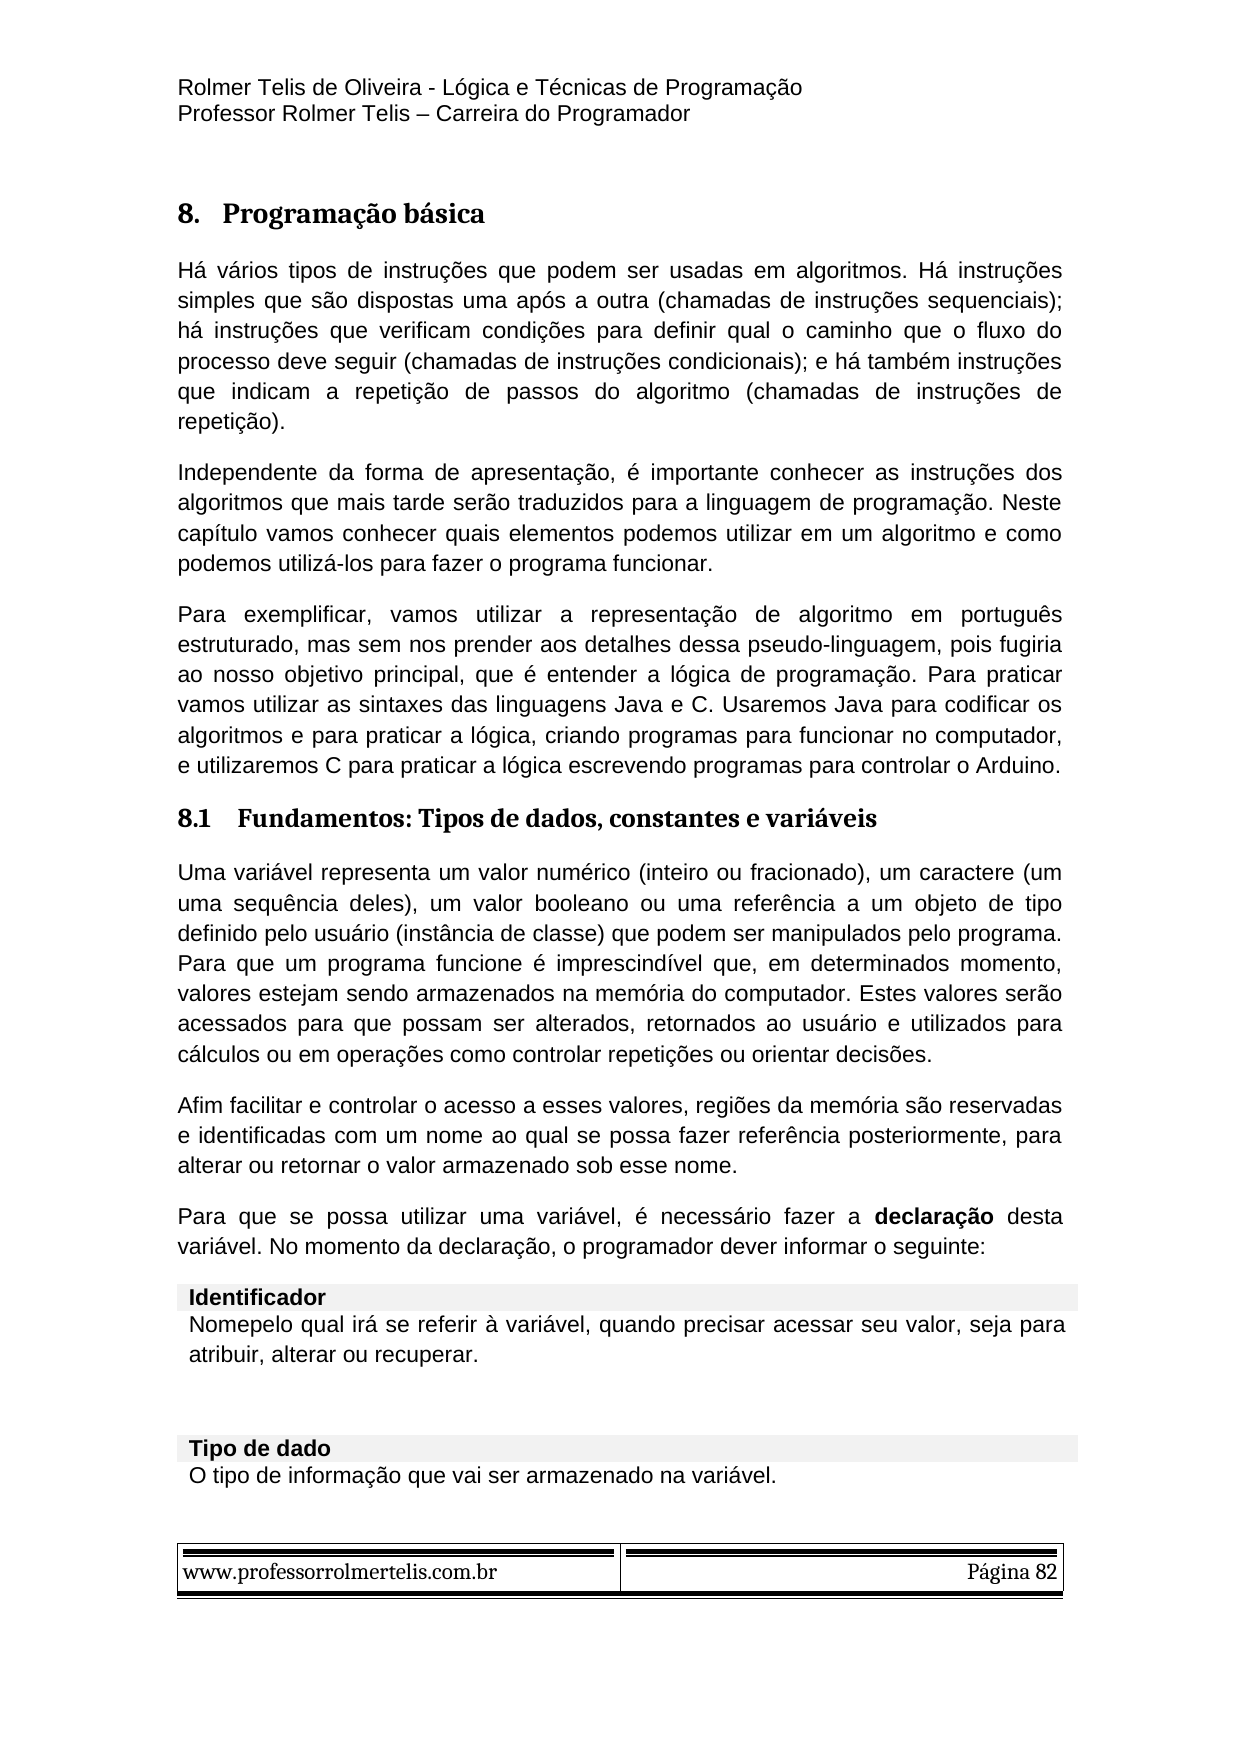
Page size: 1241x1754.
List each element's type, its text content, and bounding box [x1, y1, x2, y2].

text Uma variável representa um valor numérico (inteiro ou fracionado), um caractere (um uma sequência deles), um valor booleano ou uma referência a um objeto de tipo definido pelo usuário (instância de classe) que podem ser manipulados pelo programa. Para que um programa funcione é imprescindível que, em determinados momento, valores estejam sendo armazenados na memória do computador. Estes valores serão acessados para que possam ser alterados, retornados ao usuário e utilizados para cálculos ou em operações como controlar repetições ou orientar decisões. [177, 859, 1063, 1067]
text Para que se possa utilizar uma variável, é necessário fazer a declaração desta variável. No momento da declaração, o programador dever informar o seguinte: [177, 1203, 1063, 1260]
text Afim facilitar e controlar o acesso a esses valores, regiões da memória são reservadas e identificadas com um nome ao qual se possa fazer referência posteriormente, para alterar ou retornar o valor armazenado sob esse nome. [177, 1092, 1063, 1178]
table_header Identificador [177, 1284, 1078, 1311]
text Há vários tipos de instruções que podem ser usadas em algoritmos. Há instruções simples que são dispostas uma após a outra (chamadas de instruções sequenciais); há instruções que verificam condições para definir qual o caminho que o fluxo do processo deve seguir (chamadas de instruções condicionais); e há também instruções que indicam a repetição de passos do algoritmo (chamadas de instruções de repetição). [177, 257, 1063, 434]
text Independente da forma de apresentação, é importante conhecer as instruções dos algoritmos que mais tarde serão traduzidos para a linguagem de programação. Neste capítulo vamos conhecer quais elementos podemos utilizar em um algoritmo e como podemos utilizá-los para fazer o programa funcionar. [177, 459, 1063, 576]
table_cell Tipo de dado [177, 1435, 1078, 1462]
text Para exemplificar, vamos utilizar a representação de algoritmo em português estruturado, mas sem nos prender aos detalhes dessa pseudo-linguagem, pois fugiria ao nosso objetivo principal, que é entender a lógica de programação. Para praticar vamos utilizar as sintaxes das linguagens Java e C. Usaremos Java para codificar os algoritmos e para praticar a lógica, criando programas para funcionar no computador, e utilizaremos C para praticar a lógica escrevendo programas para controlar o Arduino. [177, 601, 1063, 778]
subtitle Programação básica [177, 198, 1063, 231]
table_cell [177, 1367, 1078, 1435]
subtitle Fundamentos: Tipos de dados, constantes e variáveis [177, 803, 1063, 834]
table_cell O tipo de informação que vai ser armazenado na variável. [177, 1462, 1078, 1488]
table_cell Nomepelo qual irá se referir à variável, quando precisar acessar seu valor, seja para atribuir, alterar ou recuperar. [177, 1311, 1078, 1367]
